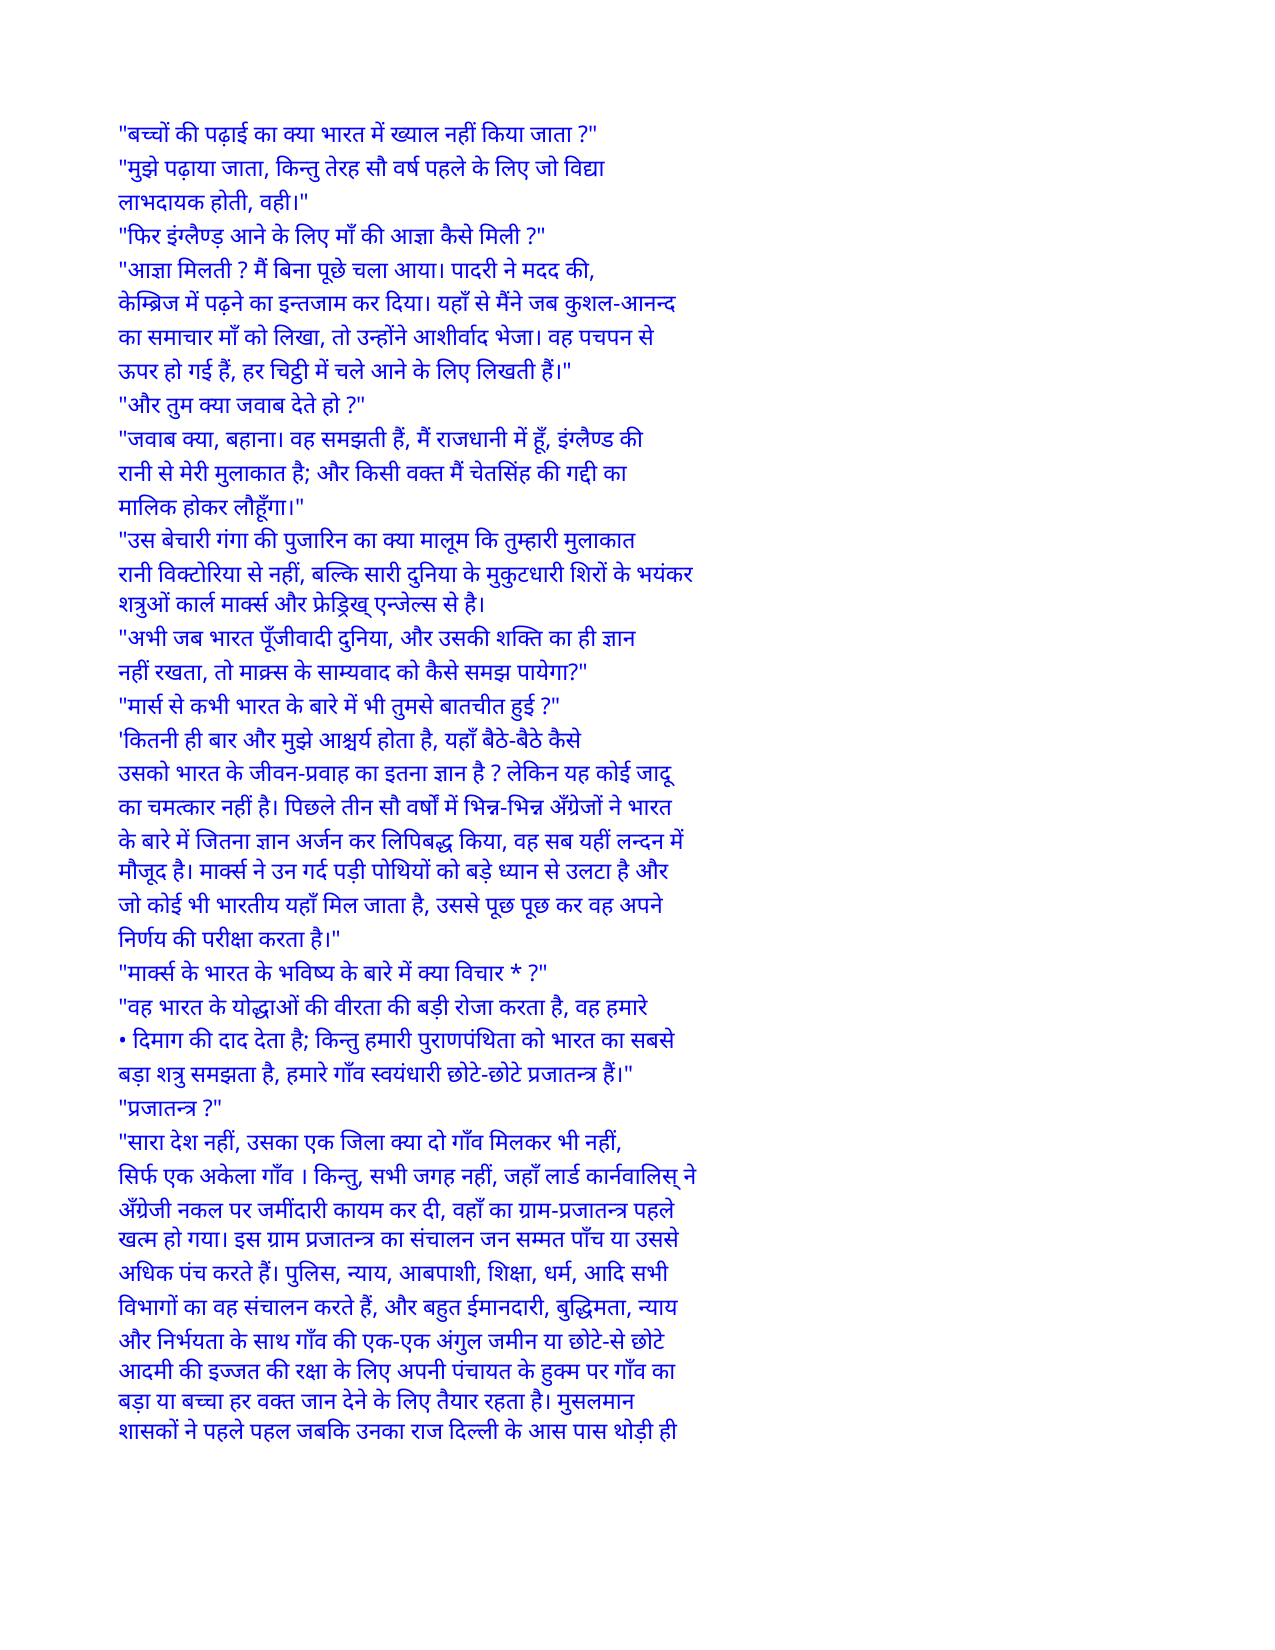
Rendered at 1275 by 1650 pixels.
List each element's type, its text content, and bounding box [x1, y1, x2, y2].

text अँग्रेजी नकल पर जमींदारी कायम कर दी, वहाँ का ग्राम-प्रजातन्त्र पहले [118, 1193, 1157, 1227]
text जो कोई भी भारतीय यहाँ मिल जाता है, उससे पूछ पूछ कर वह अपने [118, 889, 1157, 923]
text शासकों ने पहले पहल जबकि उनका राज दिल्ली के आस पास थोड़ी ही [118, 1419, 1157, 1448]
text केम्ब्रिज में पढ़ने का इन्तजाम कर दिया। यहाँ से मैंने जब कुशल-आनन्द [118, 287, 1157, 321]
text सिर्फ एक अकेला गाँव । किन्तु, सभी जगह नहीं, जहाँ लार्ड कार्नवालिस् ने [118, 1160, 1157, 1193]
text लाभदायक होती, वही।" [118, 186, 1157, 220]
text ऊपर हो गई हैं, हर चिट्ठी में चले आने के लिए लिखती हैं।" [118, 355, 1157, 389]
text "सारा देश नहीं, उसका एक जिला क्या दो गाँव मिलकर भी नहीं, [118, 1126, 1157, 1160]
text खत्म हो गया। इस ग्राम प्रजातन्त्र का संचालन जन सम्मत पाँच या उससे [118, 1227, 1157, 1257]
text "उस बेचारी गंगा की पुजारिन का क्या मालूम कि तुम्हारी मुलाकात [118, 524, 1157, 558]
text आदमी की इज्जत की रक्षा के लिए अपनी पंचायत के हुक्म पर गाँव का [118, 1359, 1157, 1389]
text रानी विक्टोरिया से नहीं, बल्कि सारी दुनिया के मुकुटधारी शिरों के भयंकर [118, 558, 1157, 592]
text "मार्क्स के भारत के भविष्य के बारे में क्या विचार * ?" [118, 957, 1157, 990]
text के बारे में जितना ज्ञान अर्जन कर लिपिबद्ध किया, वह सब यहीं लन्दन में [118, 825, 1157, 859]
text "फिर इंग्लैण्ड़ आने के लिए माँ की आज्ञा कैसे मिली ?" [118, 220, 1157, 253]
text मालिक होकर लौहूँगा।" [118, 491, 1157, 524]
text "वह भारत के योद्धाओं की वीरता की बड़ी रोजा करता है, वह हमारे [118, 990, 1157, 1024]
text "बच्चों की पढ़ाई का क्या भारत में ख्याल नहीं किया जाता ?" [118, 118, 1157, 152]
text अधिक पंच करते हैं। पुलिस, न्याय, आबपाशी, शिक्षा, धर्म, आदि सभी [118, 1257, 1157, 1291]
text "अभी जब भारत पूँजीवादी दुनिया, और उसकी शक्ति का ही ज्ञान [118, 622, 1157, 656]
text "जवाब क्या, बहाना। वह समझती हैं, मैं राजधानी में हूँ, इंग्लैण्ड की [118, 423, 1157, 457]
text का समाचार माँ को लिखा, तो उन्होंने आशीर्वाद भेजा। वह पचपन से [118, 321, 1157, 355]
text • दिमाग की दाद देता है; किन्तु हमारी पुराणपंथिता को भारत का सबसे [118, 1024, 1157, 1058]
text "प्रजातन्त्र ?" [118, 1092, 1157, 1126]
text रानी से मेरी मुलाकात है; और किसी वक्त मैं चेतसिंह की गद्दी का [118, 457, 1157, 491]
text "मुझे पढ़ाया जाता, किन्तु तेरह सौ वर्ष पहले के लिए जो विद्या [118, 152, 1157, 186]
text "आज्ञा मिलती ? मैं बिना पूछे चला आया। पादरी ने मदद की, [118, 253, 1157, 287]
text और निर्भयता के साथ गाँव की एक-एक अंगुल जमीन या छोटे-से छोटे [118, 1325, 1157, 1359]
text "मार्स से कभी भारत के बारे में भी तुमसे बातचीत हुई ?" [118, 690, 1157, 723]
text "और तुम क्या जवाब देते हो ?" [118, 389, 1157, 423]
text बड़ा या बच्चा हर वक्त जान देने के लिए तैयार रहता है। मुसलमान [118, 1389, 1157, 1419]
text का चमत्कार नहीं है। पिछले तीन सौ वर्षों में भिन्न-भिन्न अँग्रेजों ने भारत [118, 791, 1157, 825]
text बड़ा शत्रु समझता है, हमारे गाँव स्वयंधारी छोटे-छोटे प्रजातन्त्र हैं।" [118, 1058, 1157, 1092]
text उसको भारत के जीवन-प्रवाह का इतना ज्ञान है ? लेकिन यह कोई जादू [118, 757, 1157, 791]
text 'कितनी ही बार और मुझे आश्चर्य होता है, यहाँ बैठे-बैठे कैसे [118, 723, 1157, 757]
text विभागों का वह संचालन करते हैं, और बहुत ईमानदारी, बुद्धिमता, न्याय [118, 1291, 1157, 1325]
text निर्णय की परीक्षा करता है।" [118, 923, 1157, 957]
text शत्रुओं कार्ल मार्क्स और फ्रेड्रिख् एन्जेल्स से है। [118, 592, 1157, 622]
text नहीं रखता, तो माक्र्स के साम्यवाद को कैसे समझ पायेगा?" [118, 656, 1157, 690]
text मौजूद है। मार्क्स ने उन गर्द पड़ी पोथियों को बड़े ध्यान से उलटा है और [118, 859, 1157, 889]
